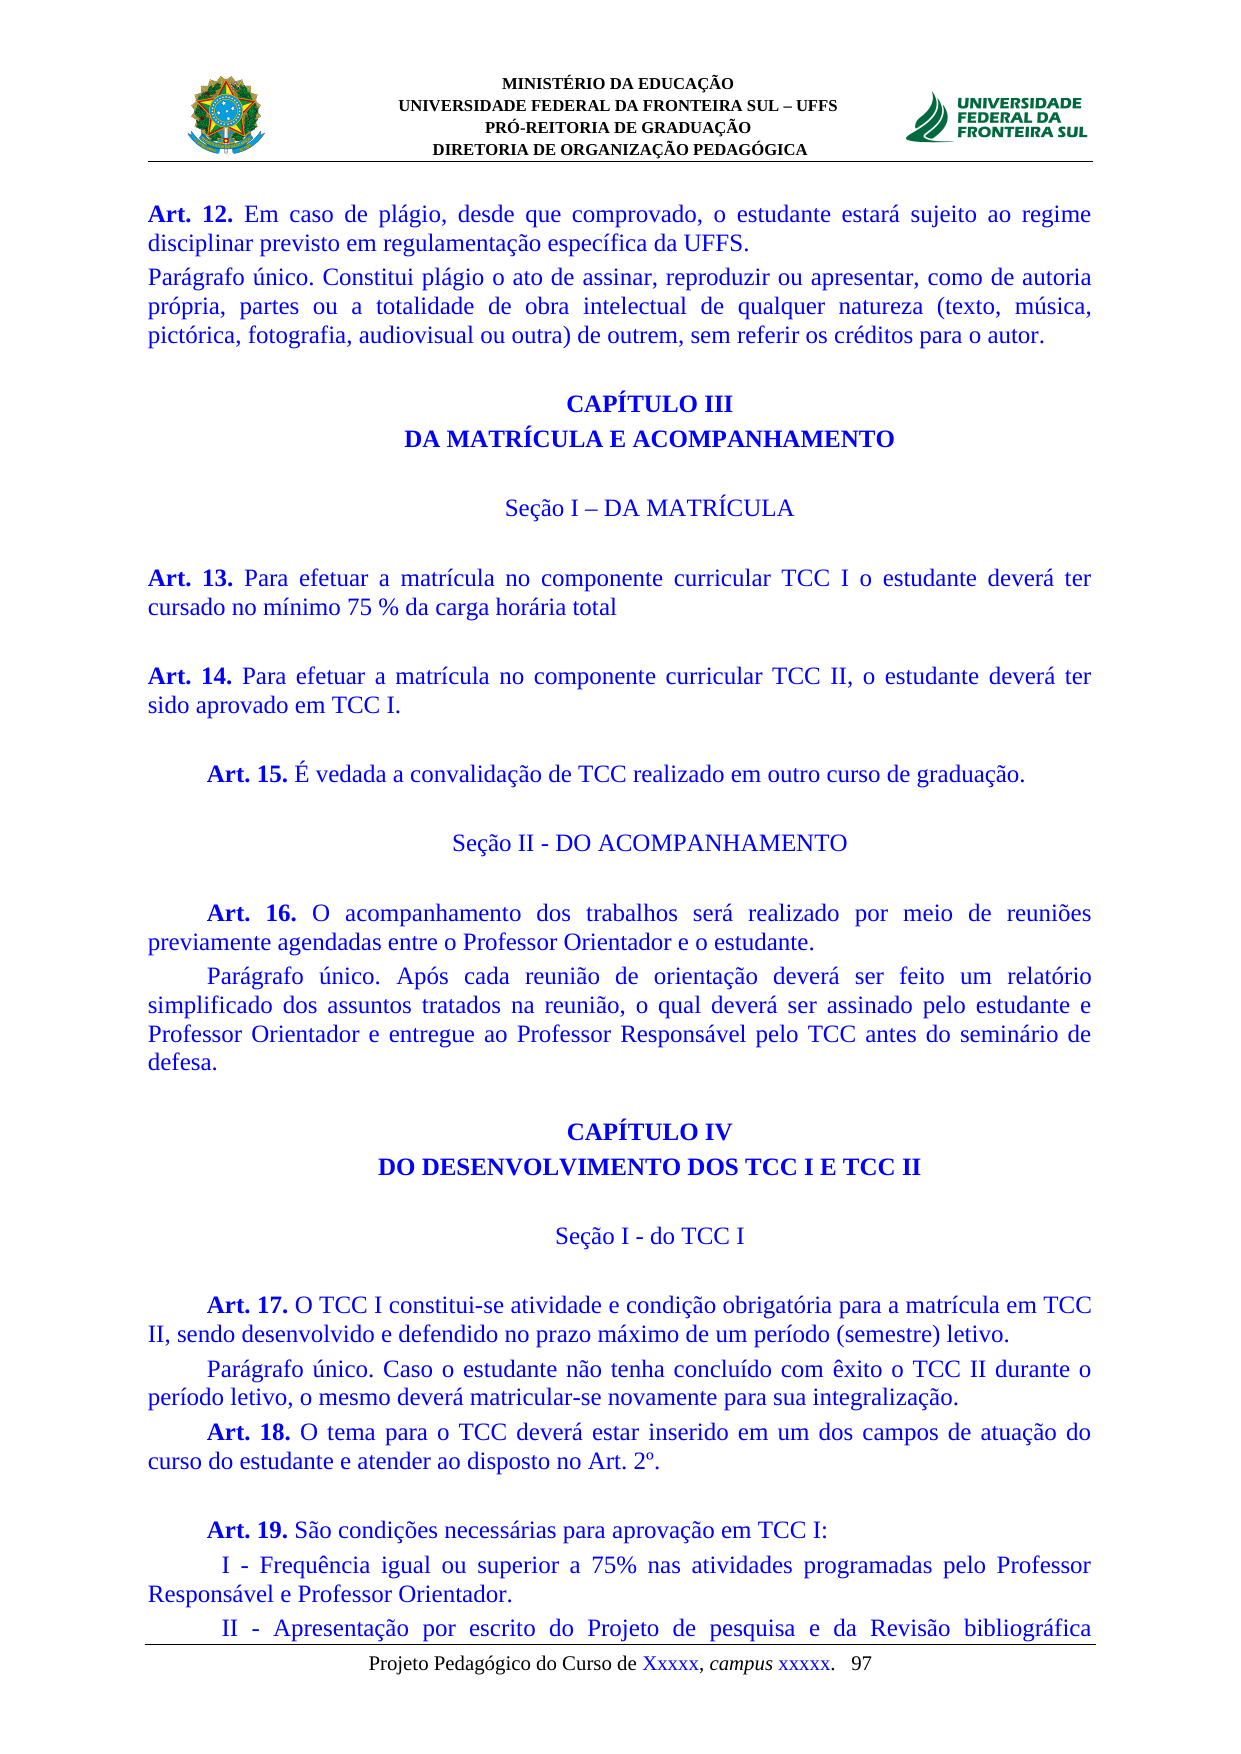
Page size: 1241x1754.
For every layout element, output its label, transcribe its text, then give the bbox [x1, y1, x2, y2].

text II - Apresentação por escrito do Projeto de pesquisa e da Revisão bibliográfica [148, 1613, 1093, 1642]
text Art. 14. Para efetuar a matrícula no componente curricular TCC II, o estudante deverá ter sido aprovado em TCC I. [148, 661, 1093, 718]
text Art. 15. É vedada a convalidação de TCC realizado em outro curso de graduação. [148, 759, 1093, 788]
text Seção I – DA MATRÍCULA [148, 493, 1093, 522]
text CAPÍTULO IV [148, 1117, 1093, 1146]
picture [187, 76, 265, 154]
text DO DESENVOLVIMENTO DOS TCC I E TCC II [148, 1152, 1093, 1180]
text Art. 13. Para efetuar a matrícula no componente curricular TCC I o estudante deverá ter cursado no mínimo 75 % da carga horária total [148, 563, 1093, 620]
text I - Frequência igual ou superior a 75% nas atividades programadas pelo Professor Responsável e Professor Orientador. [148, 1550, 1093, 1607]
text Art. 12. Em caso de plágio, desde que comprovado, o estudante estará sujeito ao regime disciplinar previsto em regulamentação específica da UFFS. [148, 199, 1093, 257]
picture [903, 90, 1090, 146]
text Art. 19. São condições necessárias para aprovação em TCC I: [148, 1515, 1093, 1544]
text Parágrafo único. Após cada reunião de orientação deverá ser feito um relatório simplificado dos assuntos tratados na reunião, o qual deverá ser assinado pelo estudante e Professor Orientador e entregue ao Professor Responsável pelo TCC antes do seminário de defesa. [148, 961, 1093, 1076]
text Parágrafo único. Caso o estudante não tenha concluído com êxito o TCC II durante o período letivo, o mesmo deverá matricular-se novamente para sua integralização. [148, 1354, 1093, 1411]
text Art. 18. O tema para o TCC deverá estar inserido em um dos campos de atuação do curso do estudante e atender ao disposto no Art. 2º. [148, 1417, 1093, 1475]
text Parágrafo único. Constitui plágio o ato de assinar, reproduzir ou apresentar, como de autoria própria, partes ou a totalidade de obra intelectual de qualquer natureza (texto, música, pictórica, fotografia, audiovisual ou outra) de outrem, sem referir os créditos para o autor. [148, 262, 1093, 349]
text Seção I - do TCC I [148, 1221, 1093, 1250]
text DA MATRÍCULA E ACOMPANHAMENTO [148, 424, 1093, 453]
text Art. 17. O TCC I constitui-se atividade e condição obrigatória para a matrícula em TCC II, sendo desenvolvido e defendido no prazo máximo de um período (semestre) letivo. [148, 1290, 1093, 1348]
text Art. 16. O acompanhamento dos trabalhos será realizado por meio de reuniões previamente agendadas entre o Professor Orientador e o estudante. [148, 898, 1093, 955]
text CAPÍTULO III [148, 389, 1093, 418]
text Seção II - DO ACOMPANHAMENTO [148, 828, 1093, 857]
